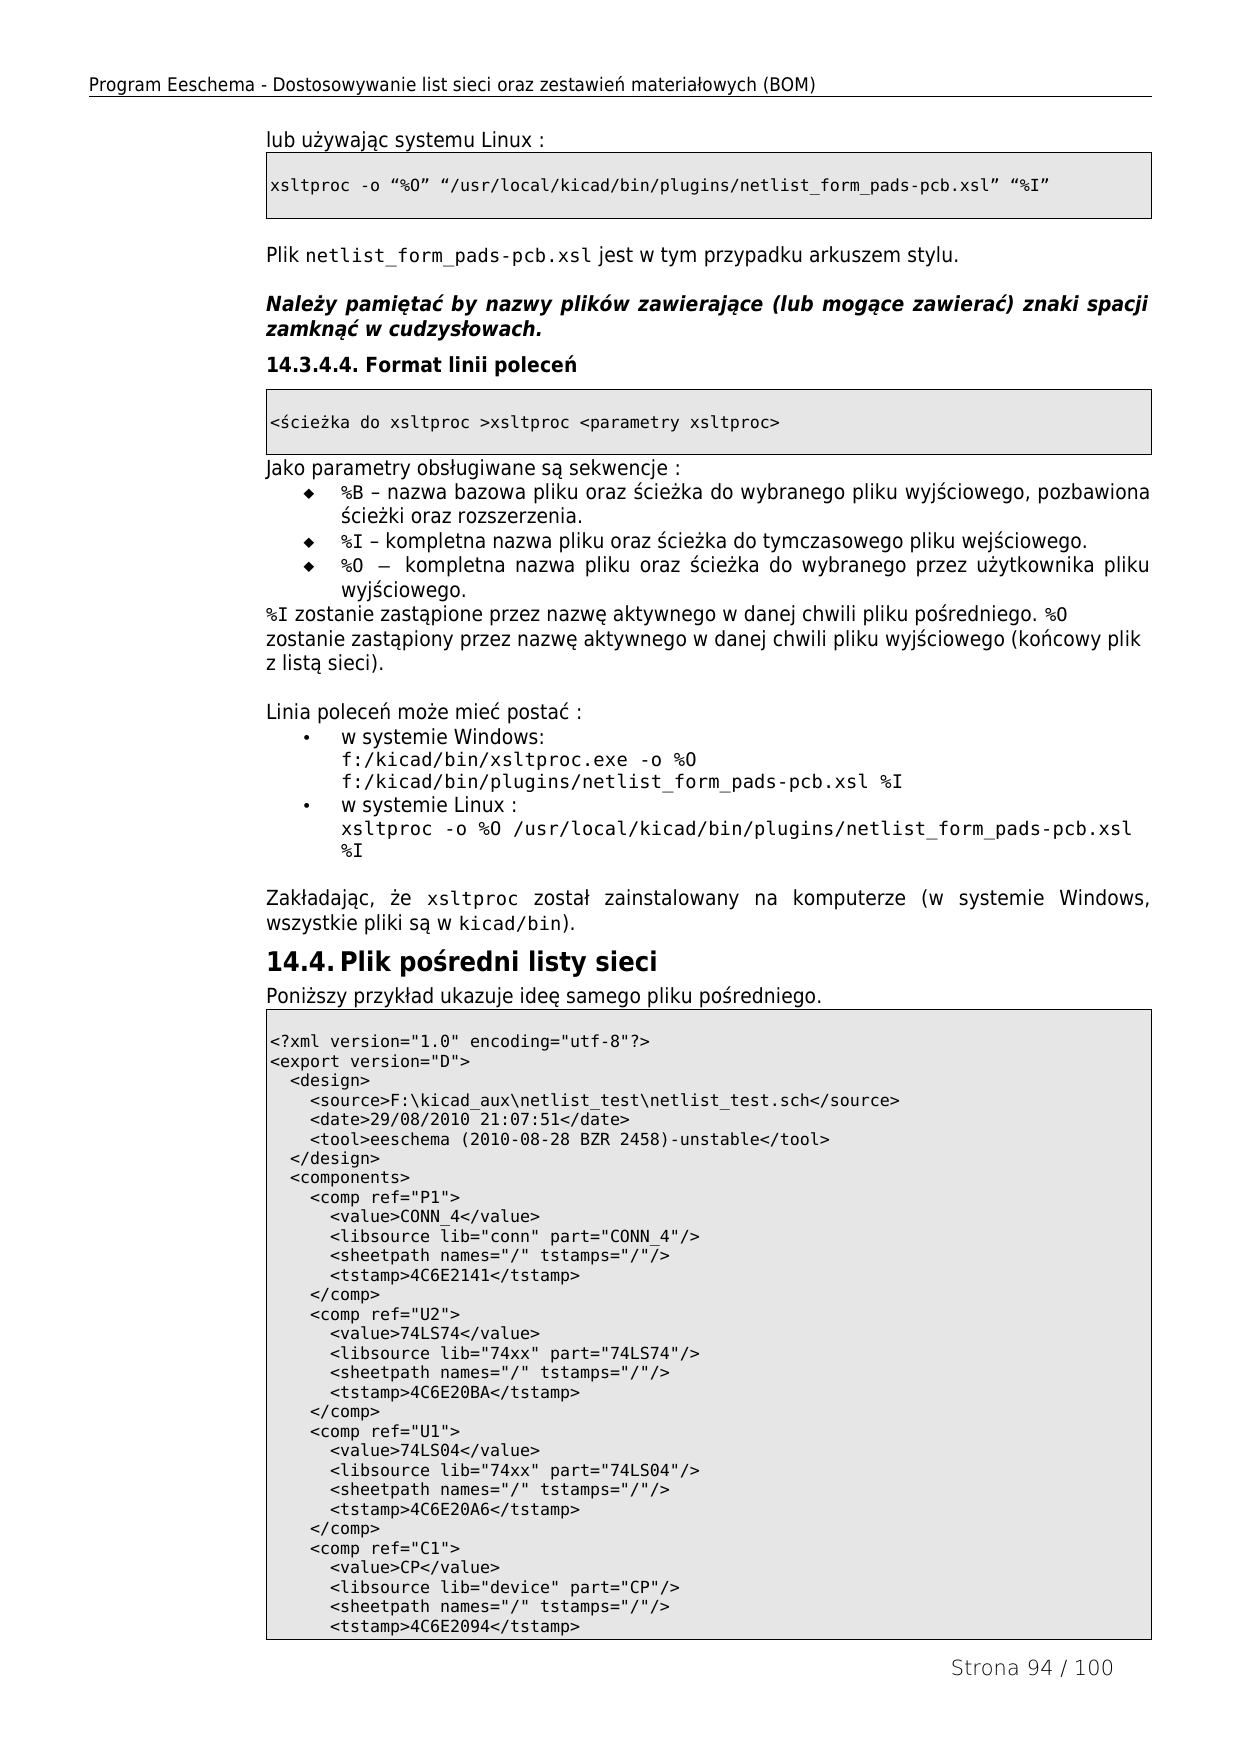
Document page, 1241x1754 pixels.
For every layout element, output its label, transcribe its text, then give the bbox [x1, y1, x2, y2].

text <comp ref="P1"> [267, 1184, 1151, 1203]
text <value>CP</value> [267, 1554, 1151, 1573]
text <sheetpath names="/" tstamps="/"/> [267, 1593, 1151, 1612]
text <tstamp>4C6E2141</tstamp> [267, 1262, 1151, 1281]
subtitle Format linii poleceń [266, 353, 1152, 377]
text <value>74LS04</value> [267, 1437, 1151, 1457]
text </comp> [267, 1281, 1151, 1301]
list w systemie Windows: f:/kicad/bin/xsltproc.exe -o %O f:/kicad/bin/plugins/netlist_form_pads-pcb.xsl %I [303, 725, 1152, 793]
text Należy pamiętać by nazwy plików zawierające (lub mogące zawierać) znaki spacji zamknąć w cudzysłowach. [266, 292, 1152, 341]
subtitle Plik pośredni listy sieci [266, 947, 1152, 978]
text <libsource lib="conn" part="CONN_4"/> [267, 1223, 1151, 1242]
text <value>CONN_4</value> [267, 1203, 1151, 1223]
text <export version="D"> [267, 1048, 1151, 1067]
text <libsource lib="74xx" part="74LS74"/> [267, 1340, 1151, 1359]
text Poniższy przykład ukazuje ideę samego pliku pośredniego. [266, 984, 1152, 1009]
text <sheetpath names="/" tstamps="/"/> [267, 1359, 1151, 1379]
text lub używając systemu Linux : [266, 128, 1152, 152]
text </comp> [267, 1398, 1151, 1418]
list %O – kompletna nazwa pliku oraz ścieżka do wybranego przez użytkownika pliku wyjściowego. [303, 553, 1152, 602]
text </design> [267, 1145, 1151, 1164]
text <comp ref="U2"> [267, 1301, 1151, 1320]
text <libsource lib="74xx" part="74LS04"/> [267, 1457, 1151, 1476]
text Jako parametry obsługiwane są sekwencje : [266, 455, 1152, 480]
text xsltproc -o “%O” “/usr/local/kicad/bin/plugins/netlist_form_pads-pcb.xsl” “%I” [267, 172, 1151, 191]
text <date>29/08/2010 21:07:51</date> [267, 1106, 1151, 1126]
text <tstamp>4C6E20BA</tstamp> [267, 1379, 1151, 1398]
text <libsource lib="device" part="CP"/> [267, 1573, 1151, 1593]
text <tool>eeschema (2010-08-28 BZR 2458)-unstable</tool> [267, 1126, 1151, 1145]
list w systemie Linux : xsltproc -o %O /usr/local/kicad/bin/plugins/netlist_form_pads-pcb.xsl %I [303, 793, 1152, 862]
list %B – nazwa bazowa pliku oraz ścieżka do wybranego pliku wyjściowego, pozbawiona ścieżki oraz rozszerzenia. [303, 480, 1152, 529]
list %I – kompletna nazwa pliku oraz ścieżka do tymczasowego pliku wejściowego. [303, 529, 1152, 553]
text <design> [267, 1067, 1151, 1087]
text </comp> [267, 1515, 1151, 1534]
text Zakładając, że xsltproc został zainstalowany na komputerze (w systemie Windows, wszystkie pliki są w kicad/bin). [266, 886, 1152, 935]
text Linia poleceń może mieć postać : [266, 700, 1152, 725]
text <ścieżka do xsltproc >xsltproc <parametry xsltproc> [267, 408, 1151, 428]
text <sheetpath names="/" tstamps="/"/> [267, 1476, 1151, 1496]
text %I zostanie zastąpione przez nazwę aktywnego w danej chwili pliku pośredniego. %O zostanie zastąpiony przez nazwę aktywnego w danej chwili pliku wyjściowego (końcowy plik z listą sieci). [266, 602, 1152, 676]
text <?xml version="1.0" encoding="utf-8"?> [267, 1028, 1151, 1048]
text <comp ref="U1"> [267, 1418, 1151, 1437]
text <value>74LS74</value> [267, 1320, 1151, 1340]
text <tstamp>4C6E20A6</tstamp> [267, 1496, 1151, 1515]
text <source>F:\kicad_aux\netlist_test\netlist_test.sch</source> [267, 1087, 1151, 1106]
text <components> [267, 1164, 1151, 1184]
text <tstamp>4C6E2094</tstamp> [267, 1612, 1151, 1639]
text <sheetpath names="/" tstamps="/"/> [267, 1242, 1151, 1262]
text <comp ref="C1"> [267, 1534, 1151, 1554]
text Plik netlist_form_pads-pcb.xsl jest w tym przypadku arkuszem stylu. [266, 243, 1152, 268]
